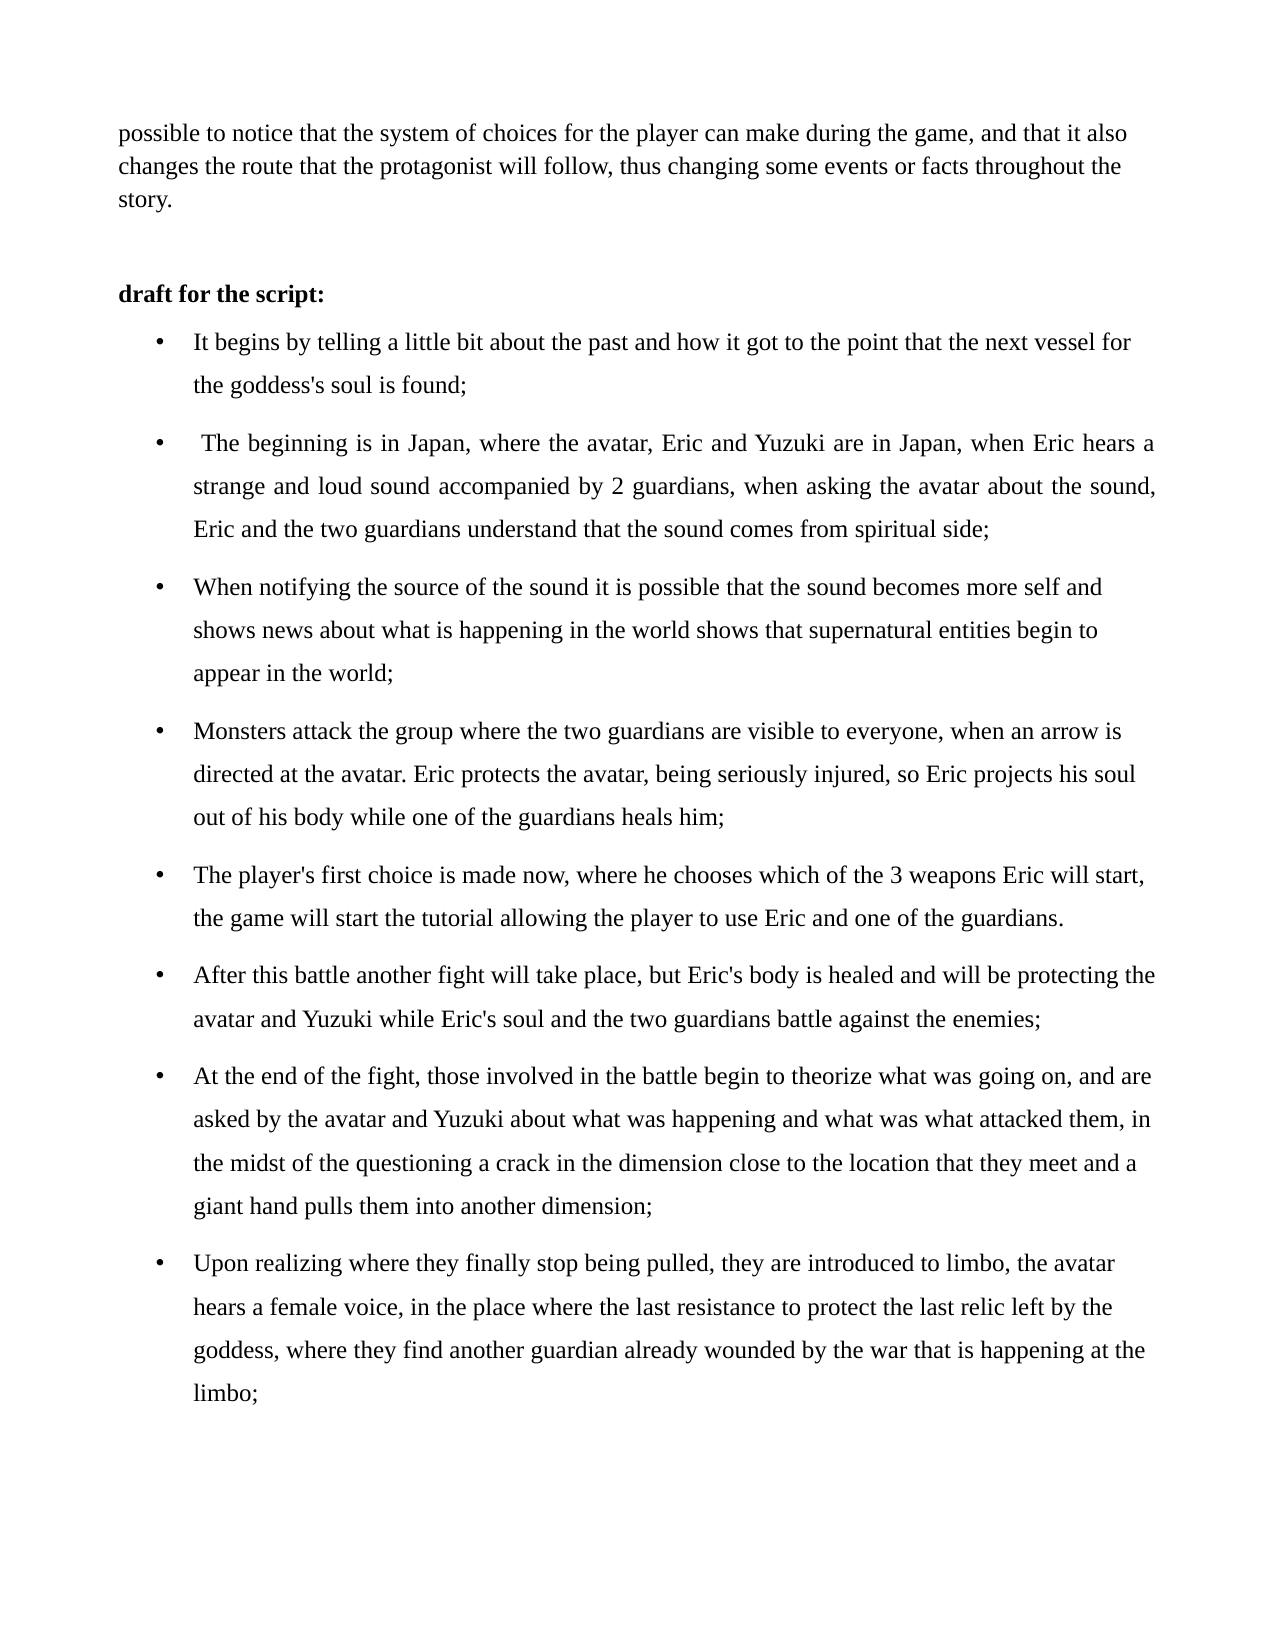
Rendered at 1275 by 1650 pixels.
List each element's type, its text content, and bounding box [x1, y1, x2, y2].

list The player's first choice is made now, where he chooses which of the 3 weapons Eric will start, the game will start the tutorial allowing the player to use Eric and one of the guardians. [156, 860, 1157, 932]
list When notifying the source of the sound it is possible that the sound becomes more self and shows news about what is happening in the world shows that supernatural entities begin to appear in the world; [156, 572, 1157, 687]
list The beginning is in Japan, where the avatar, Eric and Yuzuki are in Japan, when Eric hears a strange and loud sound accompanied by 2 guardians, when asking the avatar about the sound, Eric and the two guardians understand that the sound comes from spiritual side; [156, 428, 1157, 543]
list Upon realizing where they finally stop being pulled, they are introduced to limbo, the avatar hears a female voice, in the place where the last resistance to protect the last relic left by the goddess, where they find another guardian already wounded by the war that is happening at the limbo; [156, 1248, 1157, 1407]
list At the end of the fight, those involved in the battle begin to theorize what was going on, and are asked by the avatar and Yuzuki about what was happening and what was what attacked them, in the midst of the questioning a crack in the dimension close to the location that they meet and a giant hand pulls them into another dimension; [156, 1061, 1157, 1219]
list It begins by telling a little bit about the past and how it got to the point that the next vessel for the goddess's soul is found; [156, 327, 1157, 399]
list After this battle another fight will take place, but Eric's body is healed and will be protecting the avatar and Yuzuki while Eric's soul and the two guardians battle against the enemies; [156, 961, 1157, 1032]
text draft for the script: [118, 279, 1157, 308]
list Monsters attack the group where the two guardians are visible to everyone, when an arrow is directed at the avatar. Eric protects the avatar, being seriously injured, so Eric projects his soul out of his body while one of the guardians heals him; [156, 716, 1157, 831]
text possible to notice that the system of choices for the player can make during the game, and that it also changes the route that the protagonist will follow, thus changing some events or facts throughout the story. [118, 118, 1157, 213]
